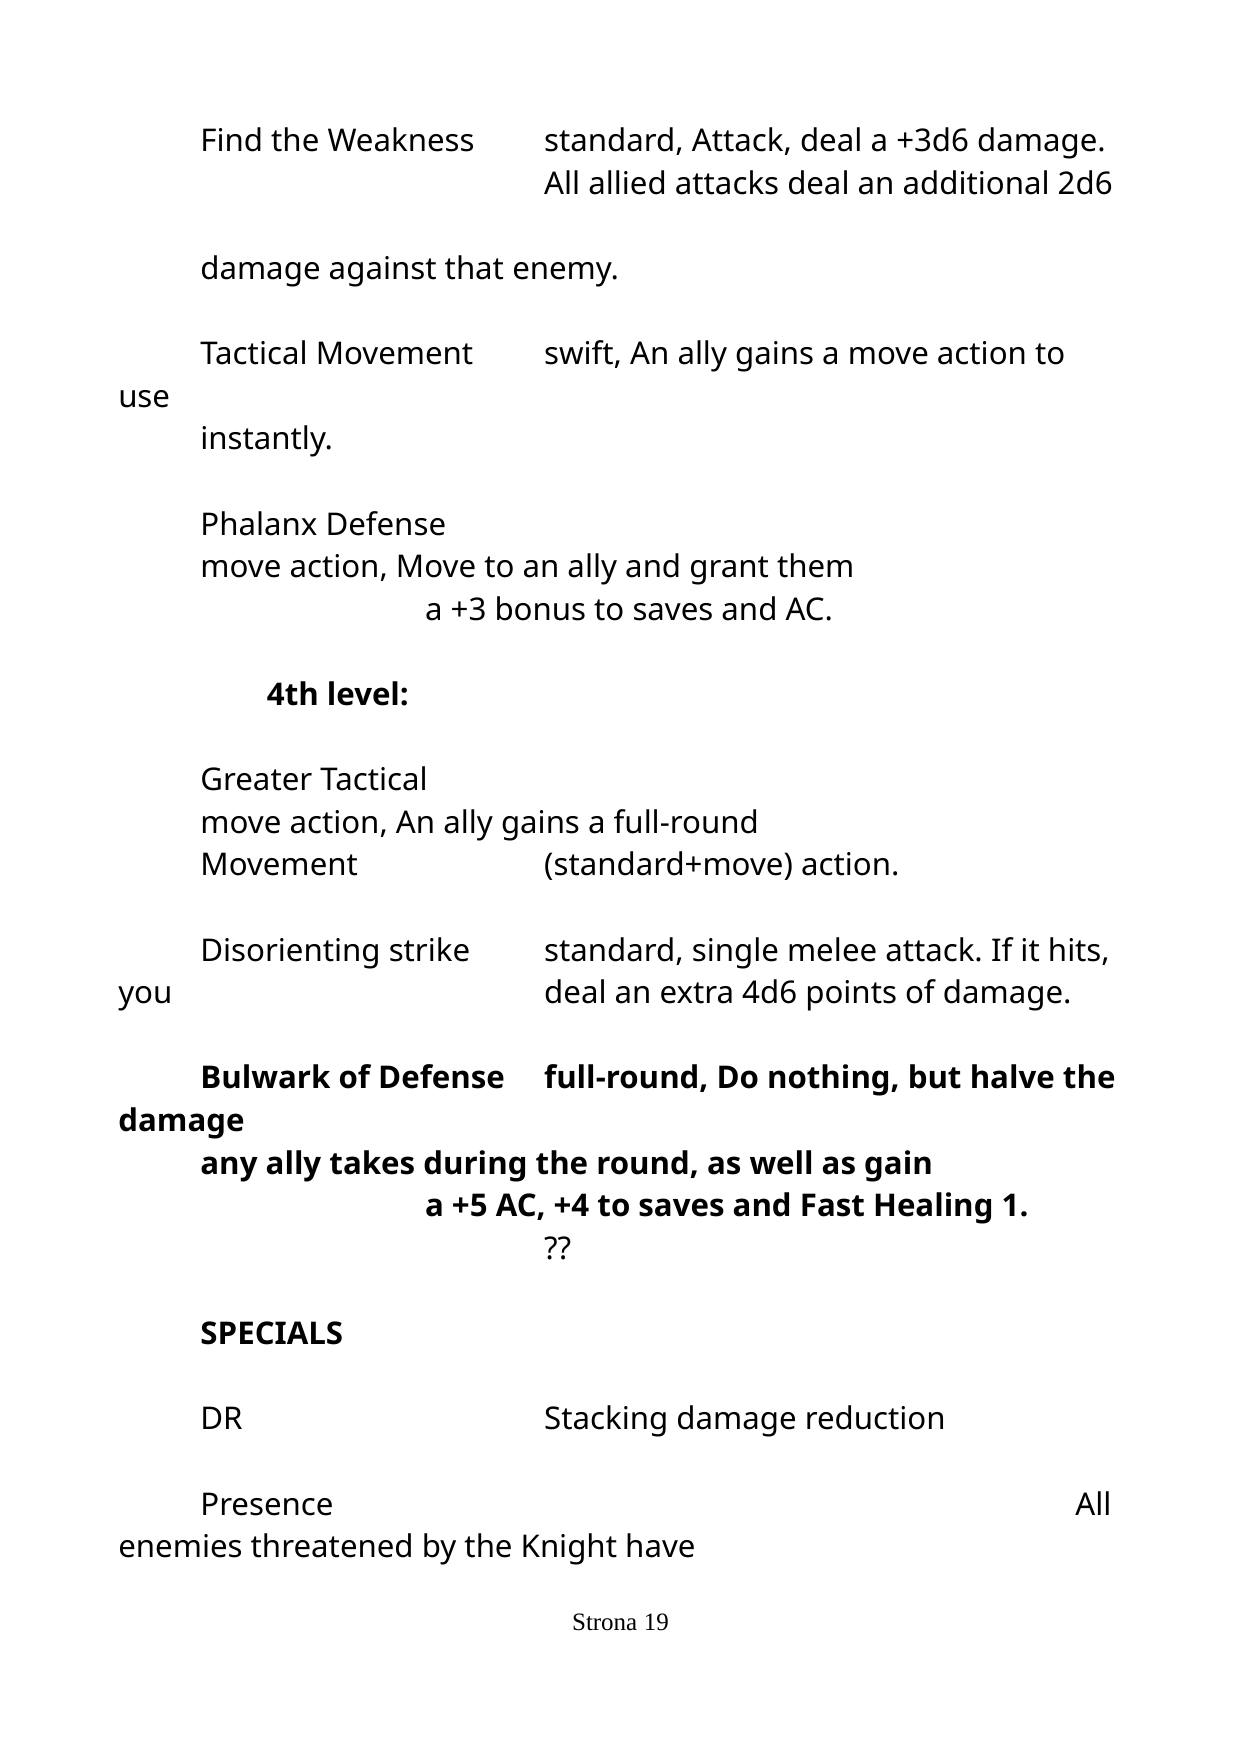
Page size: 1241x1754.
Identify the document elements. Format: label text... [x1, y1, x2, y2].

text 4th level: [118, 672, 1122, 714]
text Phalanx Defense move action, Move to an ally and grant them a +3 bonus to saves and AC. [118, 502, 1122, 629]
text ?? [118, 1226, 1122, 1268]
text Presence All enemies threatened by the Knight have [118, 1481, 1122, 1567]
text All allied attacks deal an additional 2d6 damage against that enemy. [118, 161, 1122, 288]
text Bulwark of Defense full-round, Do nothing, but halve the damage any ally takes during the round, as well as gain a +5 AC, +4 to saves and Fast Healing 1. [118, 1055, 1122, 1226]
text Disorienting strike standard, single melee attack. If it hits, you deal an extra 4d6 points of damage. [118, 928, 1122, 1013]
text Tactical Movement swift, An ally gains a move action to use instantly. [118, 331, 1122, 459]
text Find the Weakness standard, Attack, deal a +3d6 damage. [118, 118, 1122, 161]
text SPECIALS [118, 1311, 1122, 1354]
text Greater Tactical move action, An ally gains a full-round Movement (standard+move) action. [118, 757, 1122, 885]
text DR Stacking damage reduction [118, 1396, 1122, 1439]
